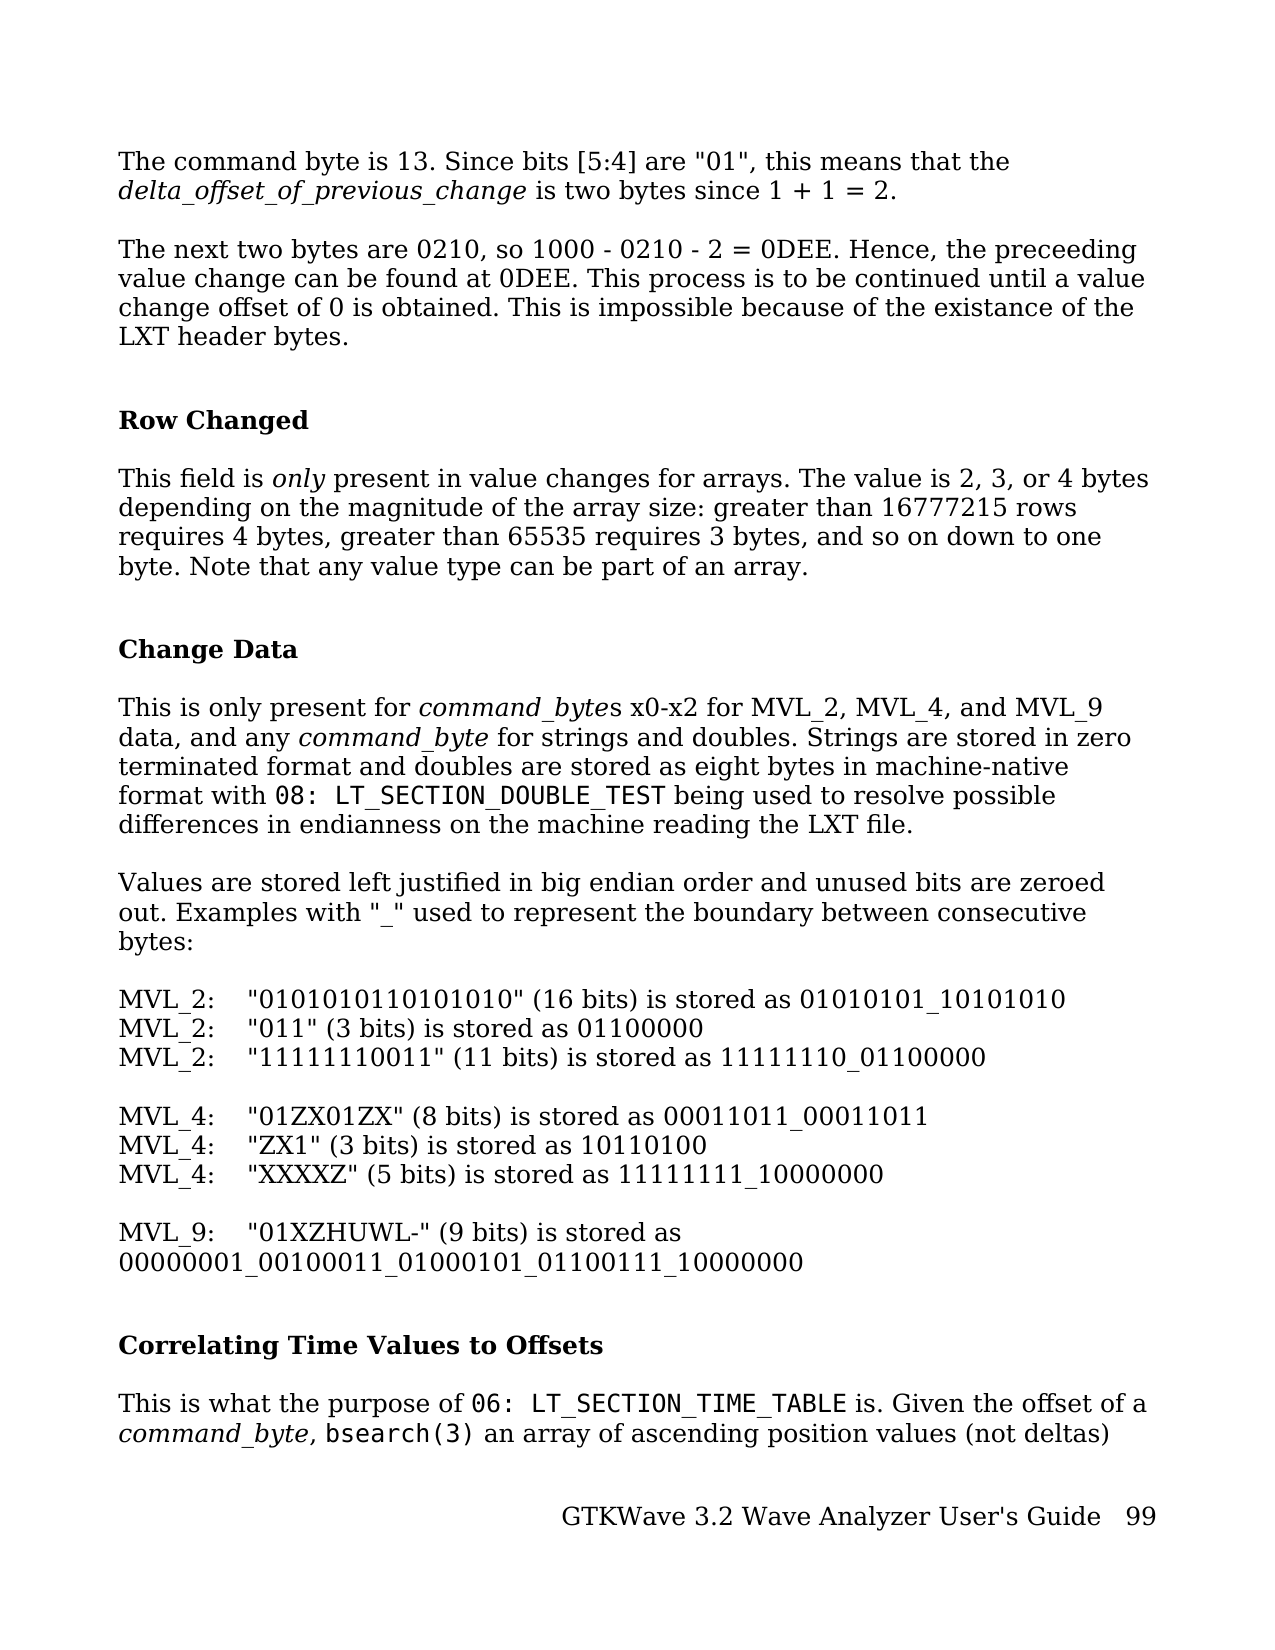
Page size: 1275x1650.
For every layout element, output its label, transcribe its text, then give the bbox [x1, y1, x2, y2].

text The command byte is 13. Since bits [5:4] are "01", this means that the delta_offset_of_previous_change is two bytes since 1 + 1 = 2. The next two bytes are 0210, so 1000 - 0210 - 2 = 0DEE. Hence, the preceeding value change can be found at 0DEE. This process is to be continued until a value change offset of 0 is obtained. This is impossible because of the existance of the LXT header bytes. [118, 118, 1157, 351]
text Change Data This is only present for command_bytes x0-x2 for MVL_2, MVL_4, and MVL_9 data, and any command_byte for strings and doubles. Strings are stored in zero terminated format and doubles are stored as eight bytes in machine-native format with 08: LT_SECTION_DOUBLE_TEST being used to resolve possible differences in endianness on the machine reading the LXT file. Values are stored left justified in big endian order and unused bits are zeroed out. Examples with "_" used to represent the boundary between consecutive bytes: MVL_2: "0101010110101010" (16 bits) is stored as 01010101_10101010 MVL_2: "011" (3 bits) is stored as 01100000 MVL_2: "11111110011" (11 bits) is stored as 11111110_01100000 MVL_4: "01ZX01ZX" (8 bits) is stored as 00011011_00011011 MVL_4: "ZX1" (3 bits) is stored as 10110100 MVL_4: "XXXXZ" (5 bits) is stored as 11111111_10000000 MVL_9: "01XZHUWL-" (9 bits) is stored as 00000001_00100011_01000101_01100111_10000000 [118, 635, 1157, 1277]
text Row Changed This field is only present in value changes for arrays. The value is 2, 3, or 4 bytes depending on the magnitude of the array size: greater than 16777215 rows requires 4 bytes, greater than 65535 requires 3 bytes, and so on down to one byte. Note that any value type can be part of an array. [118, 406, 1157, 581]
text Correlating Time Values to Offsets This is what the purpose of 06: LT_SECTION_TIME_TABLE is. Given the offset of a command_byte, bsearch(3) an array of ascending position values (not deltas) [118, 1331, 1157, 1448]
